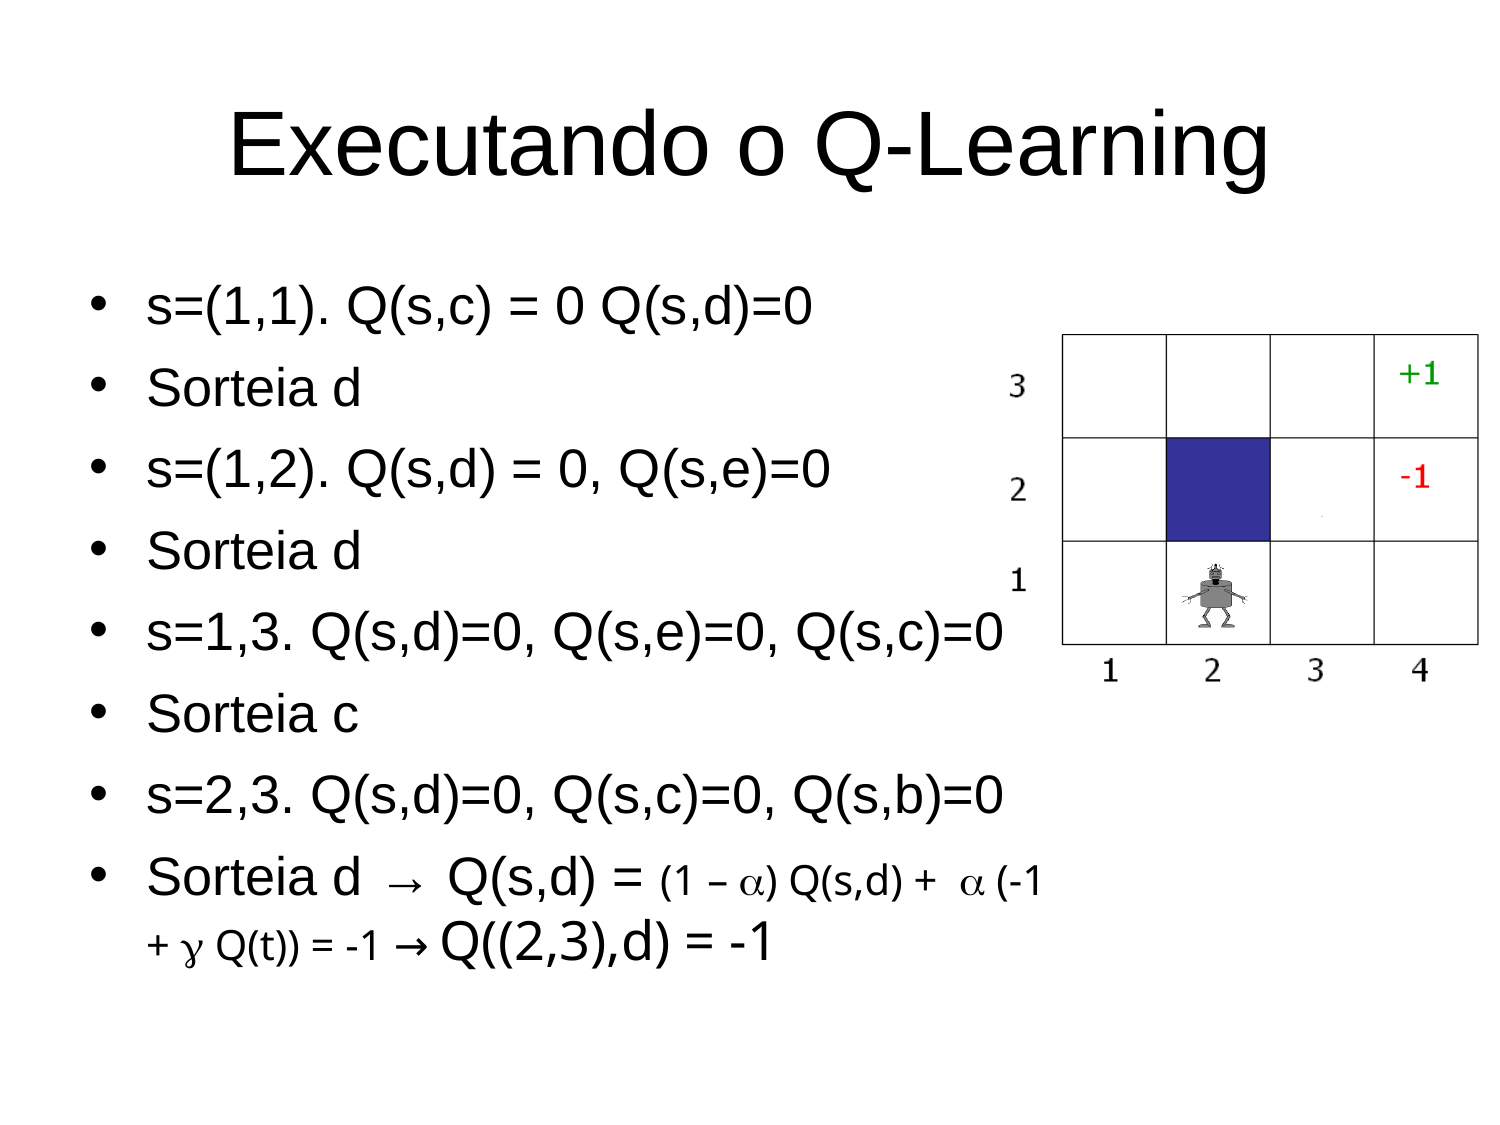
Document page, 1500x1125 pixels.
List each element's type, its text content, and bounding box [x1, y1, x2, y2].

picture [1093, 334, 1498, 691]
list s=(1,1). Q(s,c) = 0 Q(s,d)=0 Sorteia d s=(1,2). Q(s,d) = 0, Q(s,e)=0 Sorteia d s=1,3. Q(s,d)=0, Q(s,e)=0, Q(s,c)=0 Sorteia c s=2,3. Q(s,d)=0, Q(s,c)=0, Q(s,b)=0 Sorteia d → Q(s,d) = (1 – ) Q(s,d) +  (-1 +  Q(t)) = -1 → Q((2,3),d) = -1 [75, 262, 1093, 1006]
title Executando o Q-Learning [75, 21, 1426, 257]
